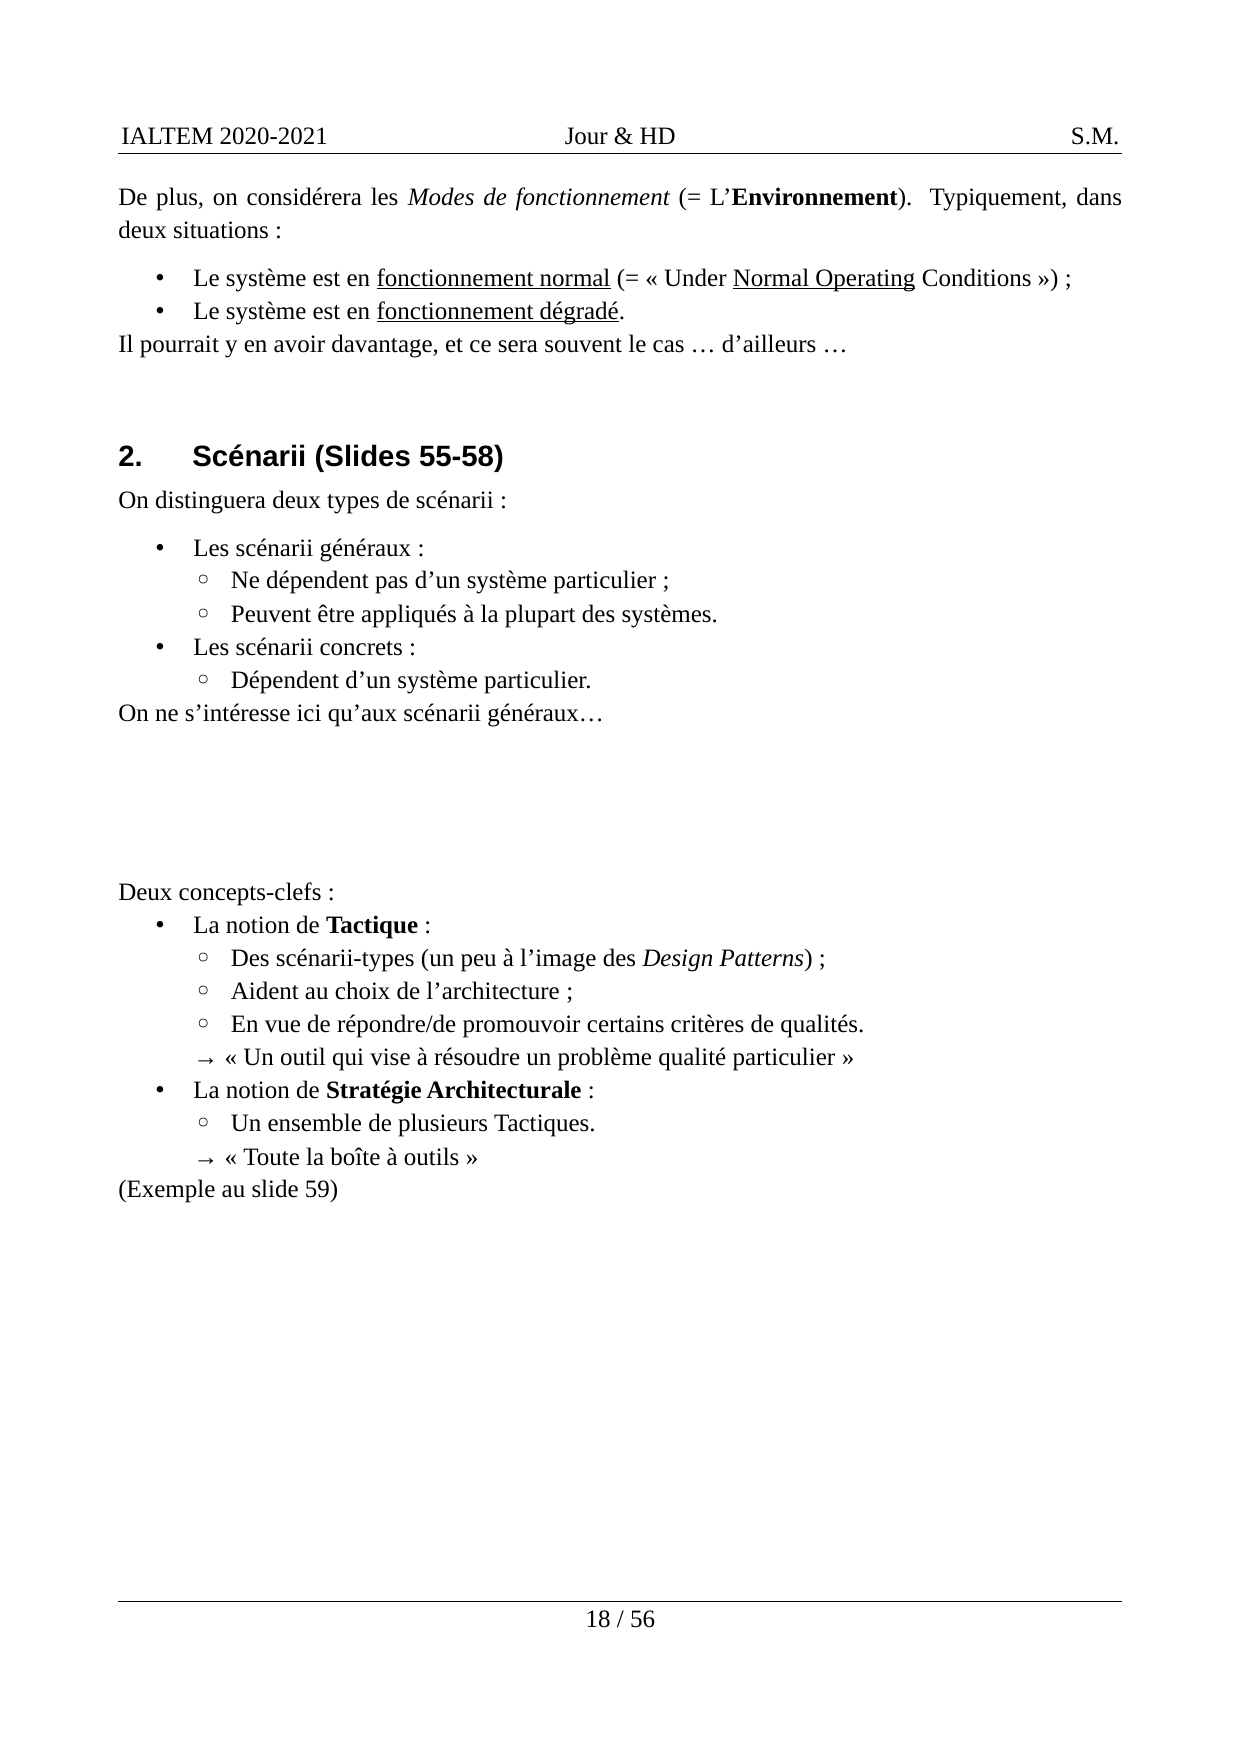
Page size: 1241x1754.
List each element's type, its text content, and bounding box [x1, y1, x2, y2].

list Un ensemble de plusieurs Tactiques. [193, 1108, 1122, 1137]
list Les scénarii généraux : [156, 533, 1122, 561]
list → « Toute la boîte à outils » [156, 1142, 1122, 1170]
text On ne s’intéresse ici qu’aux scénarii généraux… [118, 698, 1122, 726]
list En vue de répondre/de promouvoir certains critères de qualités. [193, 1009, 1122, 1038]
list La notion de Tactique : [156, 910, 1122, 939]
text Deux concepts-clefs : [118, 877, 1122, 906]
list Aident au choix de l’architecture ; [193, 976, 1122, 1005]
list Ne dépendent pas d’un système particulier ; [193, 566, 1122, 594]
list Des scénarii-types (un peu à l’image des Design Patterns) ; [193, 943, 1122, 972]
list Le système est en fonctionnement normal (= « Under Normal Operating Conditions ») ; [156, 263, 1122, 292]
list Peuvent être appliqués à la plupart des systèmes. [193, 599, 1122, 627]
list → « Un outil qui vise à résoudre un problème qualité particulier » [156, 1042, 1122, 1071]
text Il pourrait y en avoir davantage, et ce sera souvent le cas … d’ailleurs … [118, 329, 1122, 358]
text On distinguera deux types de scénarii : [118, 485, 1122, 514]
text De plus, on considérera les Modes de fonctionnement (= L’Environnement). Typiquement, dans deux situations : [118, 182, 1122, 244]
list Dépendent d’un système particulier. [193, 665, 1122, 693]
subtitle Scénarii (Slides 55-58) [118, 439, 1122, 472]
list La notion de Stratégie Architecturale : [156, 1076, 1122, 1104]
text (Exemple au slide 59) [118, 1174, 1122, 1203]
list Les scénarii concrets : [156, 632, 1122, 660]
list Le système est en fonctionnement dégradé. [156, 296, 1122, 325]
